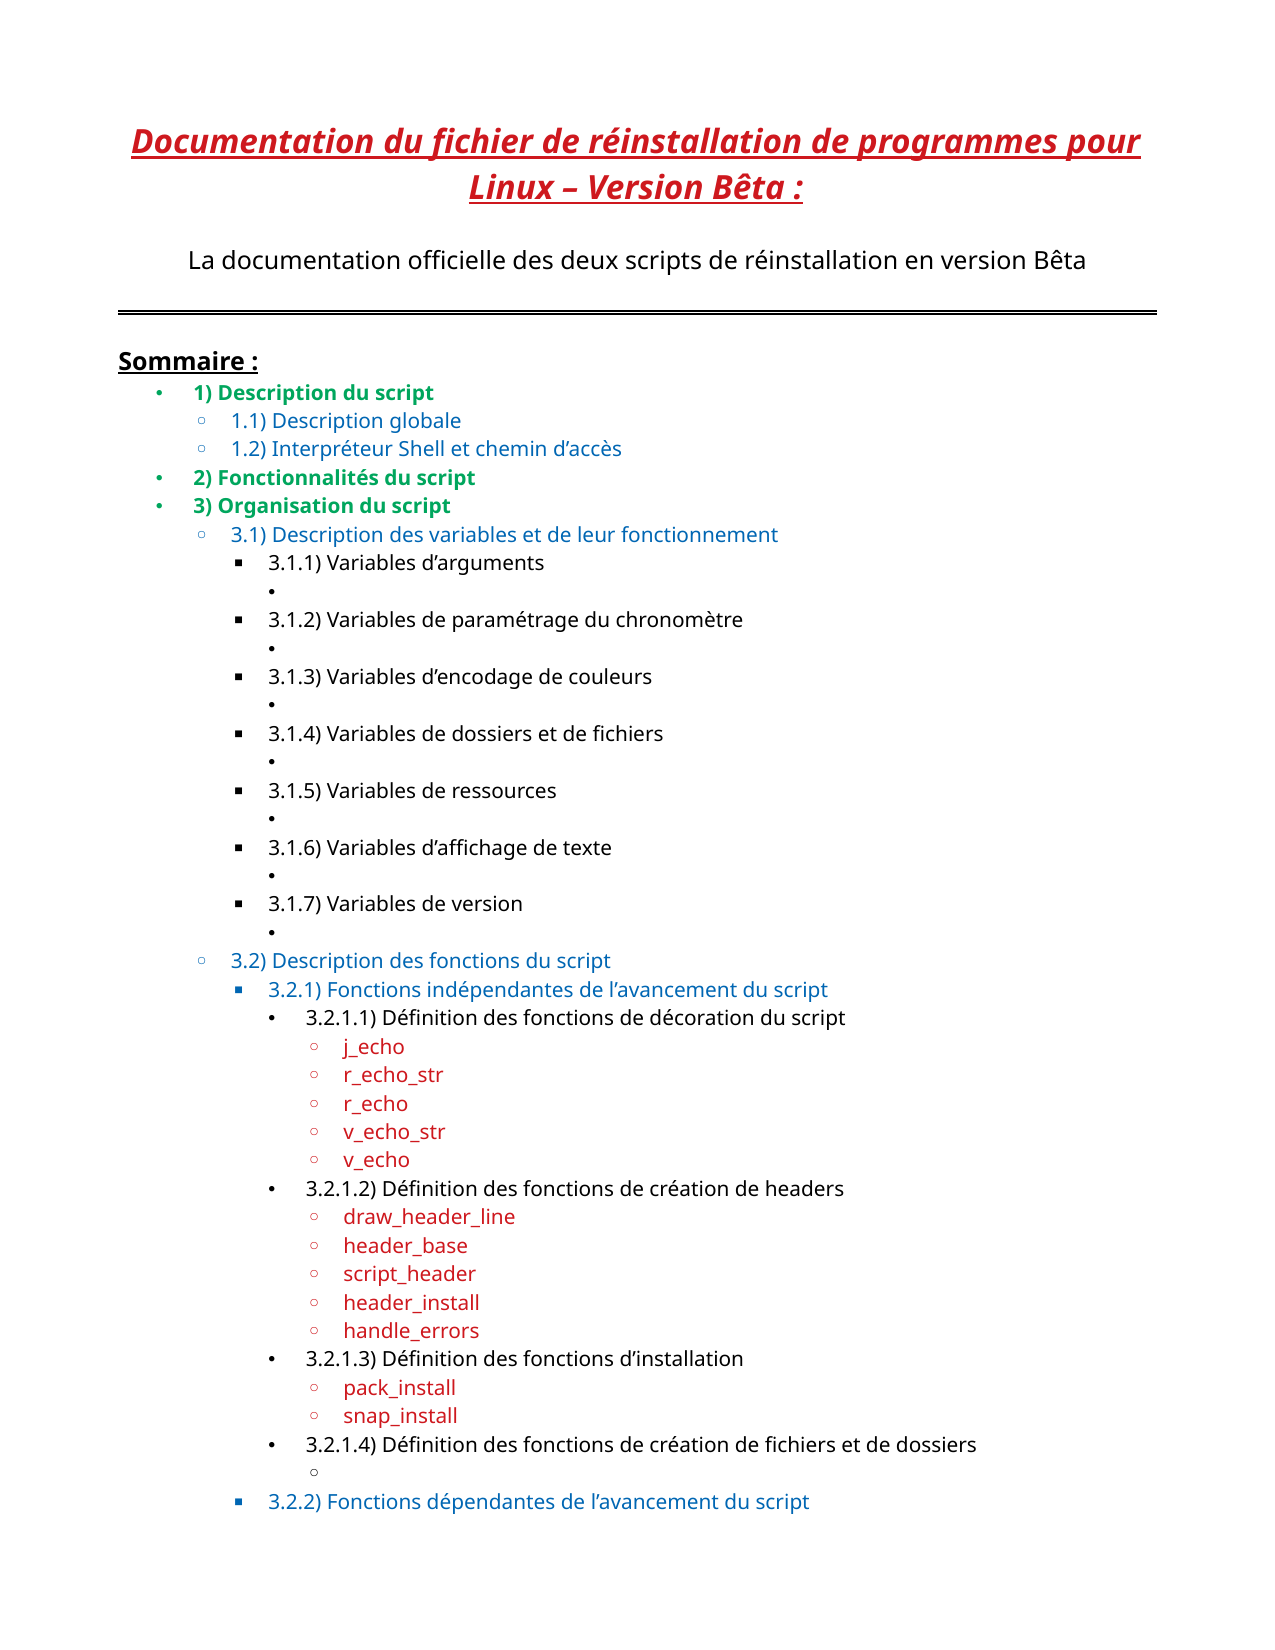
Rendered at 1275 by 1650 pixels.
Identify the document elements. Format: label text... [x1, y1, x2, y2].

list script_header [306, 1259, 1157, 1288]
list draw_header_line [306, 1202, 1157, 1231]
list 3.2.1.4) Définition des fonctions de création de fichiers et de dossiers [268, 1430, 1157, 1458]
list 3.1.1) Variables d’arguments [231, 548, 1157, 577]
list 3.2.1.3) Définition des fonctions d’installation [268, 1344, 1157, 1373]
list r_echo_str [306, 1060, 1157, 1089]
list j_echo [306, 1032, 1157, 1060]
list 3.2.1.2) Définition des fonctions de création de headers [268, 1174, 1157, 1202]
text La documentation officielle des deux scripts de réinstallation en version Bêta [118, 243, 1157, 277]
list 3.2.1.1) Définition des fonctions de décoration du script [268, 1003, 1157, 1032]
list snap_install [306, 1401, 1157, 1430]
list r_echo [306, 1089, 1157, 1117]
list 1.1) Description globale [193, 406, 1157, 434]
list 3.1.4) Variables de dossiers et de fichiers [231, 719, 1157, 747]
list 1.2) Interpréteur Shell et chemin d’accès [193, 434, 1157, 463]
list header_install [306, 1288, 1157, 1316]
text Documentation du fichier de réinstallation de programmes pour Linux – Version Bêta : [118, 118, 1157, 209]
list 2) Fonctionnalités du script [156, 463, 1157, 491]
list 3.1.7) Variables de version [231, 889, 1157, 918]
list 3.1.5) Variables de ressources [231, 776, 1157, 804]
list v_echo [306, 1146, 1157, 1174]
list 3.2.2) Fonctions dépendantes de l’avancement du script [231, 1487, 1157, 1515]
list handle_errors [306, 1316, 1157, 1344]
list 3.2.1) Fonctions indépendantes de l’avancement du script [231, 975, 1157, 1003]
list pack_install [306, 1373, 1157, 1401]
list 3.1.3) Variables d’encodage de couleurs [231, 662, 1157, 691]
list 1) Description du script [156, 378, 1157, 406]
list 3.1.2) Variables de paramétrage du chronomètre [231, 605, 1157, 634]
list 3) Organisation du script [156, 491, 1157, 520]
list 3.2) Description des fonctions du script [193, 946, 1157, 975]
text Sommaire : [118, 344, 1157, 378]
list 3.1.6) Variables d’affichage de texte [231, 833, 1157, 861]
list header_base [306, 1231, 1157, 1259]
list 3.1) Description des variables et de leur fonctionnement [193, 520, 1157, 548]
list v_echo_str [306, 1117, 1157, 1146]
